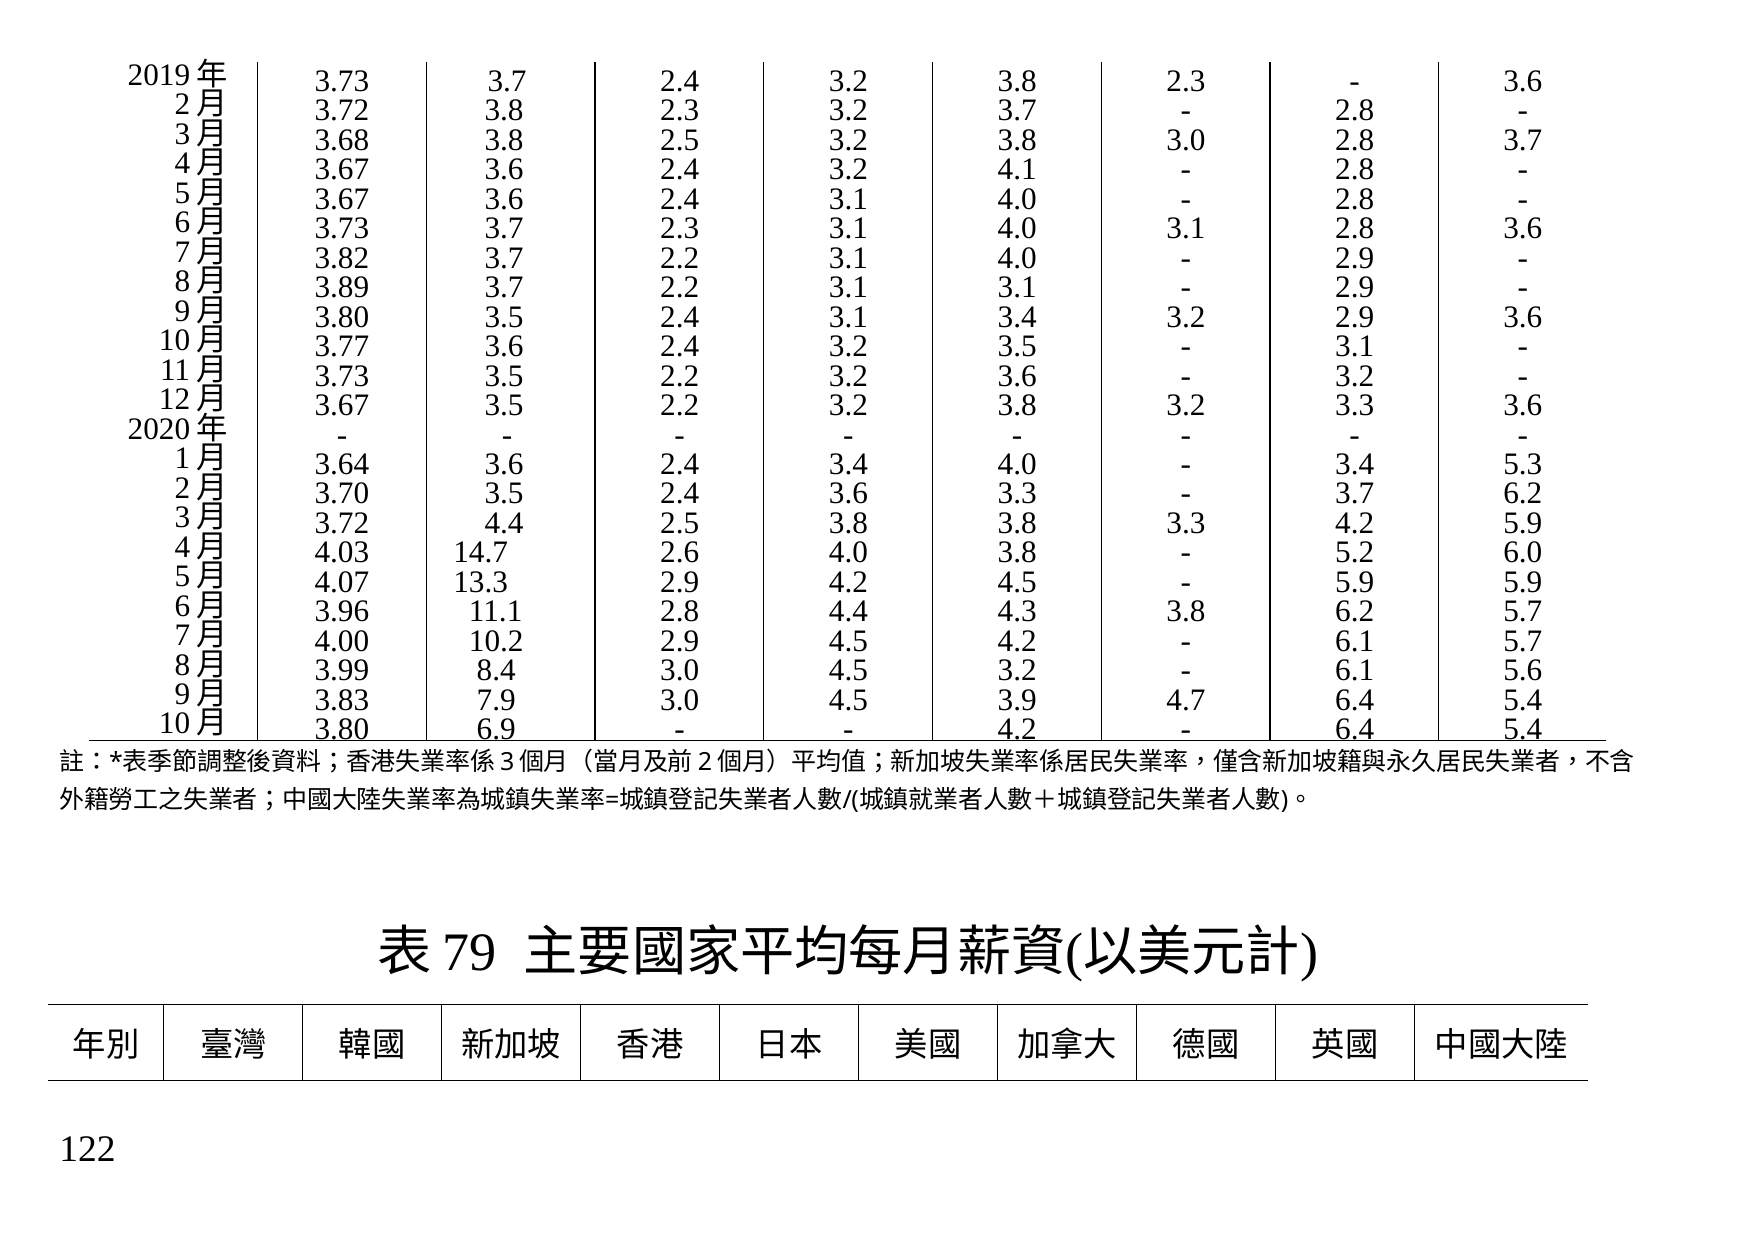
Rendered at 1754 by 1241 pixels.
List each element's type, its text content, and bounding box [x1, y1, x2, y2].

table_cell 2.4 [596, 62, 763, 91]
table_cell 4.4 [764, 593, 932, 622]
table_cell 2.9 [1271, 239, 1438, 268]
table_cell 3.72 [258, 504, 426, 534]
table_cell - [1102, 563, 1269, 593]
table_cell 3.2 [1271, 357, 1438, 386]
table_cell - [1439, 268, 1606, 298]
table_cell 2.4 [596, 150, 763, 180]
table_cell 4月 [89, 150, 257, 180]
table_cell 3.5 [933, 327, 1101, 357]
table_cell 4.00 [258, 622, 426, 652]
table_cell 3.6 [933, 357, 1101, 386]
table_cell - [1102, 711, 1269, 740]
table_cell 2.9 [1271, 298, 1438, 327]
table_cell - [1439, 180, 1606, 209]
table_cell 10.2 [427, 622, 594, 652]
table_cell 3.73 [258, 62, 426, 91]
table_cell 3.7 [427, 62, 594, 91]
table_cell - [764, 711, 932, 740]
table_cell 2.9 [596, 563, 763, 593]
table_cell 3.0 [596, 652, 763, 681]
table_cell 3.5 [427, 386, 594, 416]
table_cell 5.3 [1439, 445, 1606, 475]
table_cell - [764, 416, 932, 445]
table_cell 3.1 [764, 268, 932, 298]
table_header 韓國 [303, 1005, 441, 1079]
table_cell 2019年 [89, 62, 257, 91]
table_cell 3.8 [933, 121, 1101, 150]
table_cell 3.6 [1439, 298, 1606, 327]
table_cell - [1102, 475, 1269, 504]
table_cell 8.4 [427, 652, 594, 681]
table_cell 2.8 [1271, 180, 1438, 209]
table_cell 3.4 [1271, 445, 1438, 475]
table_cell 3.5 [427, 357, 594, 386]
table_cell - [1102, 327, 1269, 357]
table_cell 8月 [89, 268, 257, 298]
table_cell 6.1 [1271, 652, 1438, 681]
table_cell 2.4 [596, 475, 763, 504]
table_cell 5.9 [1439, 563, 1606, 593]
table_cell 3.2 [1102, 386, 1269, 416]
text 註：*表季節調整後資料；香港失業率係3個月（當月及前2個月）平均值；新加坡失業率係居民失業率，僅含新加坡籍與永久居民失業者，不含外籍勞工之失業者；中國大陸失業率為城鎮失業率=城鎮登記失業者人數/(城鎮就業者人數＋城鎮登記失業者人數)。 [59, 741, 1636, 816]
table_header 英國 [1276, 1005, 1414, 1079]
table_cell 2.8 [1271, 150, 1438, 180]
table_header 年別 [48, 1005, 163, 1079]
table_cell 3.7 [427, 268, 594, 298]
table_cell - [1439, 327, 1606, 357]
table_cell - [1102, 534, 1269, 563]
table_cell 3.6 [427, 150, 594, 180]
table_cell 3.7 [933, 91, 1101, 121]
table_cell - [1439, 357, 1606, 386]
table_cell 3.6 [1439, 62, 1606, 91]
table_header 日本 [720, 1005, 858, 1079]
table_cell 3.1 [1102, 209, 1269, 239]
table_cell - [1271, 416, 1438, 445]
table_cell 2.2 [596, 386, 763, 416]
table_cell - [1102, 239, 1269, 268]
table_cell 4.3 [933, 593, 1101, 622]
table_cell - [1102, 91, 1269, 121]
table_cell 3.2 [764, 386, 932, 416]
table_cell 3.96 [258, 593, 426, 622]
table_cell 6.4 [1271, 681, 1438, 711]
table_cell 4月 [89, 534, 257, 563]
table_header 香港 [581, 1005, 719, 1079]
table_cell 2.3 [1102, 62, 1269, 91]
table_cell 2.5 [596, 121, 763, 150]
table_cell 3.83 [258, 681, 426, 711]
table_cell 4.7 [1102, 681, 1269, 711]
table_cell 3.68 [258, 121, 426, 150]
table_cell 11.1 [427, 593, 594, 622]
table_cell 3.7 [427, 239, 594, 268]
table_cell 3月 [89, 121, 257, 150]
table_cell 2.9 [596, 622, 763, 652]
table_cell 3.8 [427, 121, 594, 150]
table_header 美國 [859, 1005, 997, 1079]
table_cell 3.99 [258, 652, 426, 681]
table_cell 4.0 [933, 445, 1101, 475]
table_cell 5.9 [1439, 504, 1606, 534]
table_cell 3.2 [764, 357, 932, 386]
table_cell 3.70 [258, 475, 426, 504]
table_cell 4.07 [258, 563, 426, 593]
table_cell 3.73 [258, 209, 426, 239]
table_cell 3.8 [933, 504, 1101, 534]
table_cell 2.3 [596, 209, 763, 239]
table_cell 2.2 [596, 268, 763, 298]
table_cell 3.8 [764, 504, 932, 534]
table_cell 3.4 [933, 298, 1101, 327]
table_cell 10月 [89, 327, 257, 357]
table_cell 4.03 [258, 534, 426, 563]
table_cell 6月 [89, 209, 257, 239]
table_cell 4.0 [933, 239, 1101, 268]
table_cell 3.1 [933, 268, 1101, 298]
table_cell 6.4 [1271, 711, 1438, 740]
table_cell 13.3 [427, 563, 594, 593]
table_header 加拿大 [998, 1005, 1136, 1079]
table_cell 5月 [89, 563, 257, 593]
table_cell 2.8 [1271, 91, 1438, 121]
table_cell 3.6 [427, 180, 594, 209]
table_cell 4.1 [933, 150, 1101, 180]
table_cell - [1102, 150, 1269, 180]
table_cell - [427, 416, 594, 445]
table_cell 3.3 [933, 475, 1101, 504]
table_cell 3月 [89, 504, 257, 534]
table_cell 3.7 [1271, 475, 1438, 504]
table_cell 3.73 [258, 357, 426, 386]
table_cell 3.89 [258, 268, 426, 298]
table_cell 5.6 [1439, 652, 1606, 681]
table_cell 2.4 [596, 327, 763, 357]
table_cell 5.2 [1271, 534, 1438, 563]
table_header 臺灣 [164, 1005, 302, 1079]
table_cell 2.2 [596, 239, 763, 268]
table_cell 3.3 [1271, 386, 1438, 416]
table_cell 3.0 [596, 681, 763, 711]
table_cell - [1102, 416, 1269, 445]
table_header 新加坡 [442, 1005, 580, 1079]
table_cell 4.5 [764, 681, 932, 711]
table_cell - [1271, 62, 1438, 91]
table_cell 3.9 [933, 681, 1101, 711]
table_cell 3.2 [764, 150, 932, 180]
table_cell - [1102, 652, 1269, 681]
table_cell 1月 [89, 445, 257, 475]
table_cell 3.3 [1102, 504, 1269, 534]
table_cell - [1439, 150, 1606, 180]
table_cell 3.6 [764, 475, 932, 504]
table_cell 7月 [89, 239, 257, 268]
table_cell 8月 [89, 652, 257, 681]
table_cell 2.6 [596, 534, 763, 563]
table_cell 4.5 [764, 652, 932, 681]
table_cell 2.8 [1271, 209, 1438, 239]
table_cell 3.4 [764, 445, 932, 475]
table_cell 3.5 [427, 298, 594, 327]
table_cell 6.9 [427, 711, 594, 740]
table_cell 4.2 [764, 563, 932, 593]
table_cell 11月 [89, 357, 257, 386]
table_cell 3.80 [258, 298, 426, 327]
table_cell 6.2 [1271, 593, 1438, 622]
table_cell 7月 [89, 622, 257, 652]
table_cell 3.5 [427, 475, 594, 504]
table_cell 5月 [89, 180, 257, 209]
table_cell 3.67 [258, 180, 426, 209]
table_cell 2.8 [596, 593, 763, 622]
table_cell 3.1 [764, 239, 932, 268]
table_cell 4.5 [764, 622, 932, 652]
table_cell 3.1 [1271, 327, 1438, 357]
table_cell 3.6 [427, 445, 594, 475]
table_cell 3.2 [933, 652, 1101, 681]
table_cell 4.2 [1271, 504, 1438, 534]
table_cell 2月 [89, 475, 257, 504]
table_cell 7.9 [427, 681, 594, 711]
table_cell 2.2 [596, 357, 763, 386]
table_cell - [1439, 91, 1606, 121]
table_header 德國 [1137, 1005, 1275, 1079]
table_cell 3.82 [258, 239, 426, 268]
table_cell 3.8 [933, 62, 1101, 91]
table_cell 2.5 [596, 504, 763, 534]
table_cell 6.0 [1439, 534, 1606, 563]
table_cell 3.67 [258, 386, 426, 416]
table_cell 3.8 [1102, 593, 1269, 622]
table_cell 4.5 [933, 563, 1101, 593]
subtitle 表79 主要國家平均每月薪資(以美元計) [59, 891, 1636, 1003]
table_cell - [1102, 357, 1269, 386]
table_cell 4.4 [427, 504, 594, 534]
table_cell 2.8 [1271, 121, 1438, 150]
table_cell 3.8 [933, 386, 1101, 416]
table_cell 3.2 [764, 327, 932, 357]
table_cell 14.7 [427, 534, 594, 563]
table_cell 10月 [89, 711, 257, 740]
table_cell 4.0 [933, 180, 1101, 209]
table_cell 9月 [89, 681, 257, 711]
table_cell - [1102, 445, 1269, 475]
table_cell - [1102, 180, 1269, 209]
table_cell 9月 [89, 298, 257, 327]
table_cell 3.1 [764, 298, 932, 327]
table_cell 3.77 [258, 327, 426, 357]
table_cell 5.4 [1439, 681, 1606, 711]
table_cell 4.2 [933, 711, 1101, 740]
table_cell 3.72 [258, 91, 426, 121]
table_cell 5.7 [1439, 622, 1606, 652]
table_cell 3.8 [427, 91, 594, 121]
table_cell - [596, 711, 763, 740]
table_cell - [1102, 268, 1269, 298]
table_cell 2.9 [1271, 268, 1438, 298]
table_cell 3.8 [933, 534, 1101, 563]
table_cell 4.0 [764, 534, 932, 563]
table_cell 3.6 [1439, 386, 1606, 416]
table_cell - [933, 416, 1101, 445]
table_cell 3.2 [1102, 298, 1269, 327]
table_cell 6月 [89, 593, 257, 622]
table_cell 2.4 [596, 180, 763, 209]
table_cell - [596, 416, 763, 445]
table_cell - [1439, 416, 1606, 445]
table_cell 6.2 [1439, 475, 1606, 504]
table_cell 3.2 [764, 121, 932, 150]
table_cell 2.4 [596, 298, 763, 327]
table_cell 3.80 [258, 711, 426, 740]
table_cell 6.1 [1271, 622, 1438, 652]
table_cell - [258, 416, 426, 445]
table_cell 3.0 [1102, 121, 1269, 150]
table_header 中國大陸 [1415, 1005, 1588, 1079]
table_cell 3.64 [258, 445, 426, 475]
table_cell 2.3 [596, 91, 763, 121]
table_cell 4.0 [933, 209, 1101, 239]
table_cell 3.67 [258, 150, 426, 180]
table_cell 3.1 [764, 180, 932, 209]
table_cell 3.2 [764, 62, 932, 91]
table_cell 5.4 [1439, 711, 1606, 740]
table_cell - [1102, 622, 1269, 652]
table_cell - [1439, 239, 1606, 268]
table_cell 2020年 [89, 416, 257, 445]
table_cell 5.7 [1439, 593, 1606, 622]
table_cell 3.7 [427, 209, 594, 239]
table_cell 3.6 [1439, 209, 1606, 239]
table_cell 5.9 [1271, 563, 1438, 593]
table_cell 3.6 [427, 327, 594, 357]
table_cell 12月 [89, 386, 257, 416]
table_cell 3.2 [764, 91, 932, 121]
table_cell 4.2 [933, 622, 1101, 652]
table_cell 2.4 [596, 445, 763, 475]
table_cell 2月 [89, 91, 257, 121]
table_cell 3.1 [764, 209, 932, 239]
table_cell 3.7 [1439, 121, 1606, 150]
